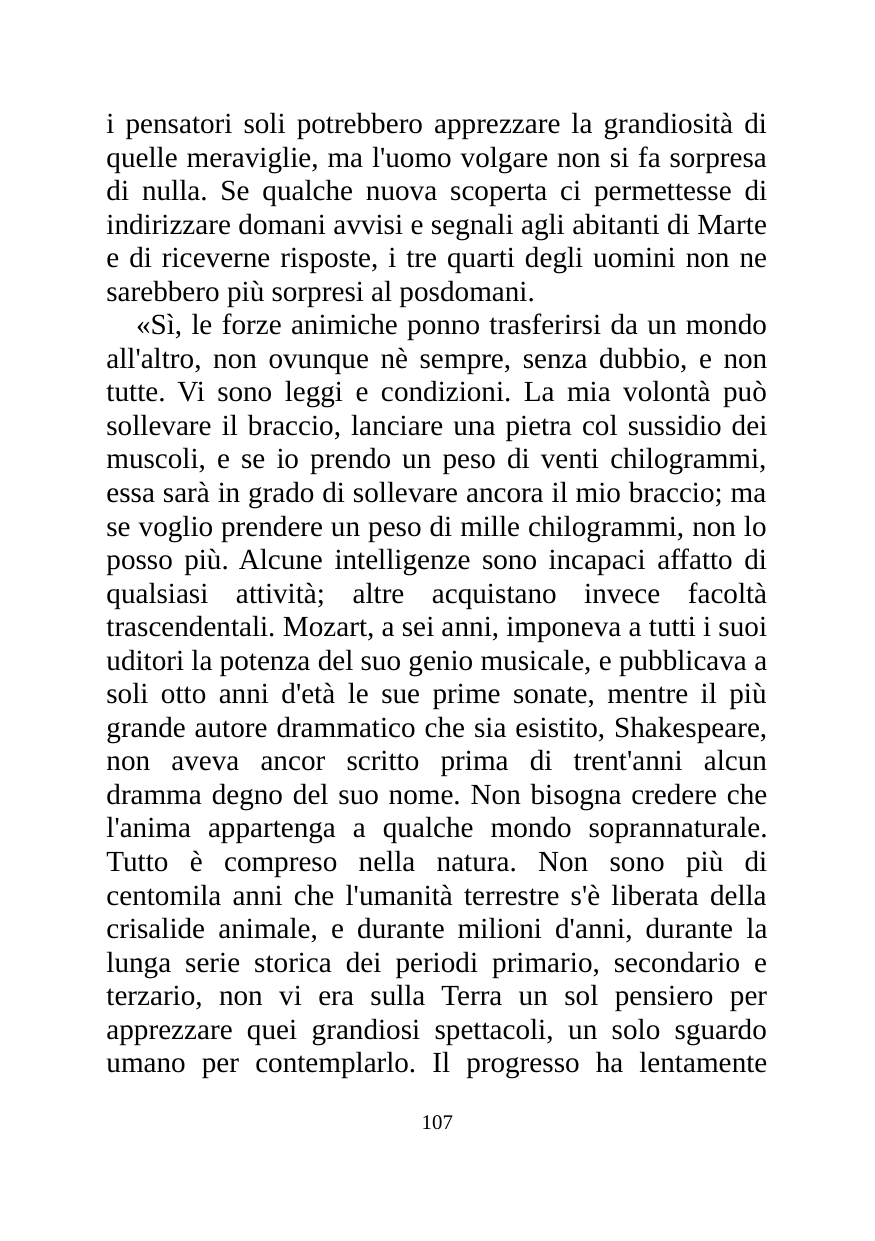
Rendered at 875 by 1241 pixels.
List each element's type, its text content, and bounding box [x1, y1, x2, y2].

text «Sì, le forze animiche ponno trasferirsi da un mondo all'altro, non ovunque nè sempre, senza dubbio, e non tutte. Vi sono leggi e condizioni. La mia volontà può sollevare il braccio, lanciare una pietra col sussidio dei muscoli, e se io prendo un peso di venti chilogrammi, essa sarà in grado di sollevare ancora il mio braccio; ma se voglio prendere un peso di mille chilogrammi, non lo posso più. Alcune intelligenze sono incapaci affatto di qualsiasi attività; altre acquistano invece facoltà trascendentali. Mozart, a sei anni, imponeva a tutti i suoi uditori la potenza del suo genio musicale, e pubblicava a soli otto anni d'età le sue prime sonate, mentre il più grande autore drammatico che sia esistito, Shakespeare, non aveva ancor scritto prima di trent'anni alcun dramma degno del suo nome. Non bisogna credere che l'anima appartenga a qualche mondo soprannaturale. Tutto è compreso nella natura. Non sono più di centomila anni che l'umanità terrestre s'è liberata della crisalide animale, e durante milioni d'anni, durante la lunga serie storica dei periodi primario, secondario e terzario, non vi era sulla Terra un sol pensiero per apprezzare quei grandiosi spettacoli, un solo sguardo umano per contemplarlo. Il progresso ha lentamente [106, 307, 768, 1079]
text i pensatori soli potrebbero apprezzare la grandiosità di quelle meraviglie, ma l'uomo volgare non si fa sorpresa di nulla. Se qualche nuova scoperta ci permettesse di indirizzare domani avvisi e segnali agli abitanti di Marte e di riceverne risposte, i tre quarti degli uomini non ne sarebbero più sorpresi al posdomani. [106, 106, 768, 307]
